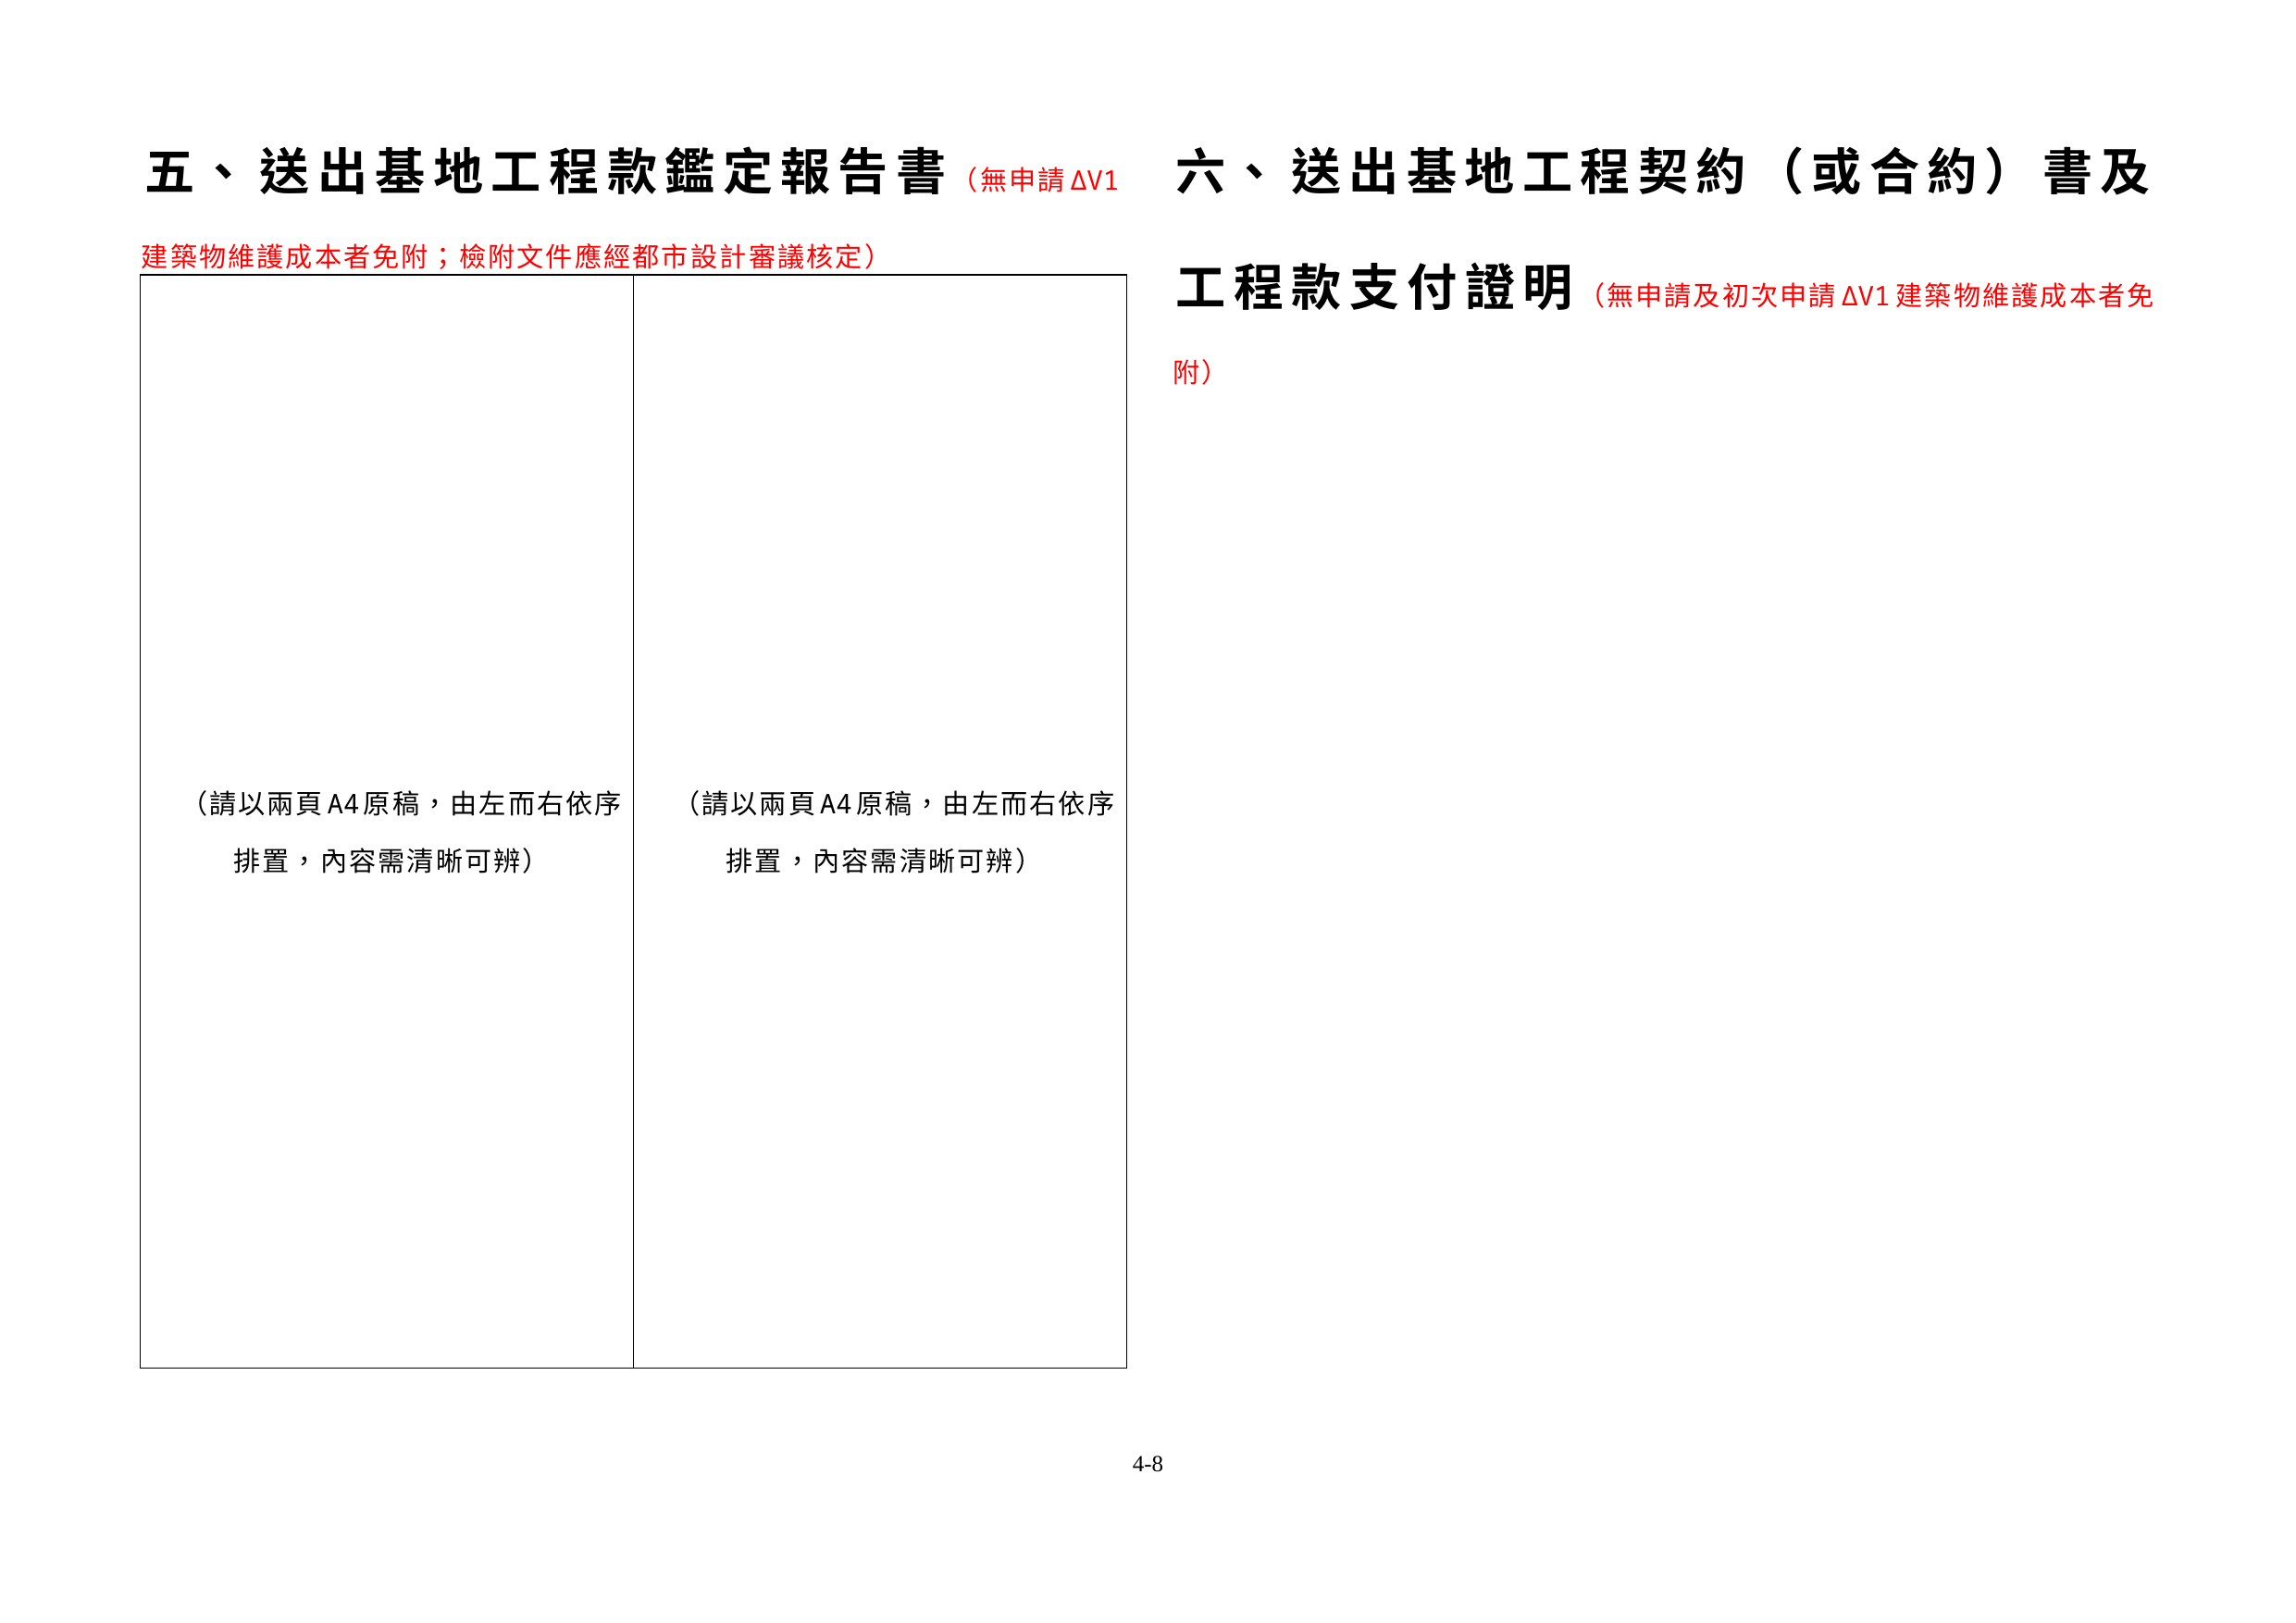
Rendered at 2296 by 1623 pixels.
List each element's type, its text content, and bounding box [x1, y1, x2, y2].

table_header （請以兩頁A4原稿，由左而右依序排置，內容需清晰可辨） [634, 276, 1126, 1368]
text 五、送出基地工程款鑑定報告書（無申請ΔV1建築物維護成本者免附；檢附文件應經都市設計審議核定） [141, 101, 1127, 274]
table_header （請以兩頁A4原稿，由左而右依序排置，內容需清晰可辨） [141, 276, 633, 1368]
text 六、送出基地工程契約（或合約）書及工程款支付證明（無申請及初次申請ΔV1建築物維護成本者免附） [1168, 101, 2155, 390]
